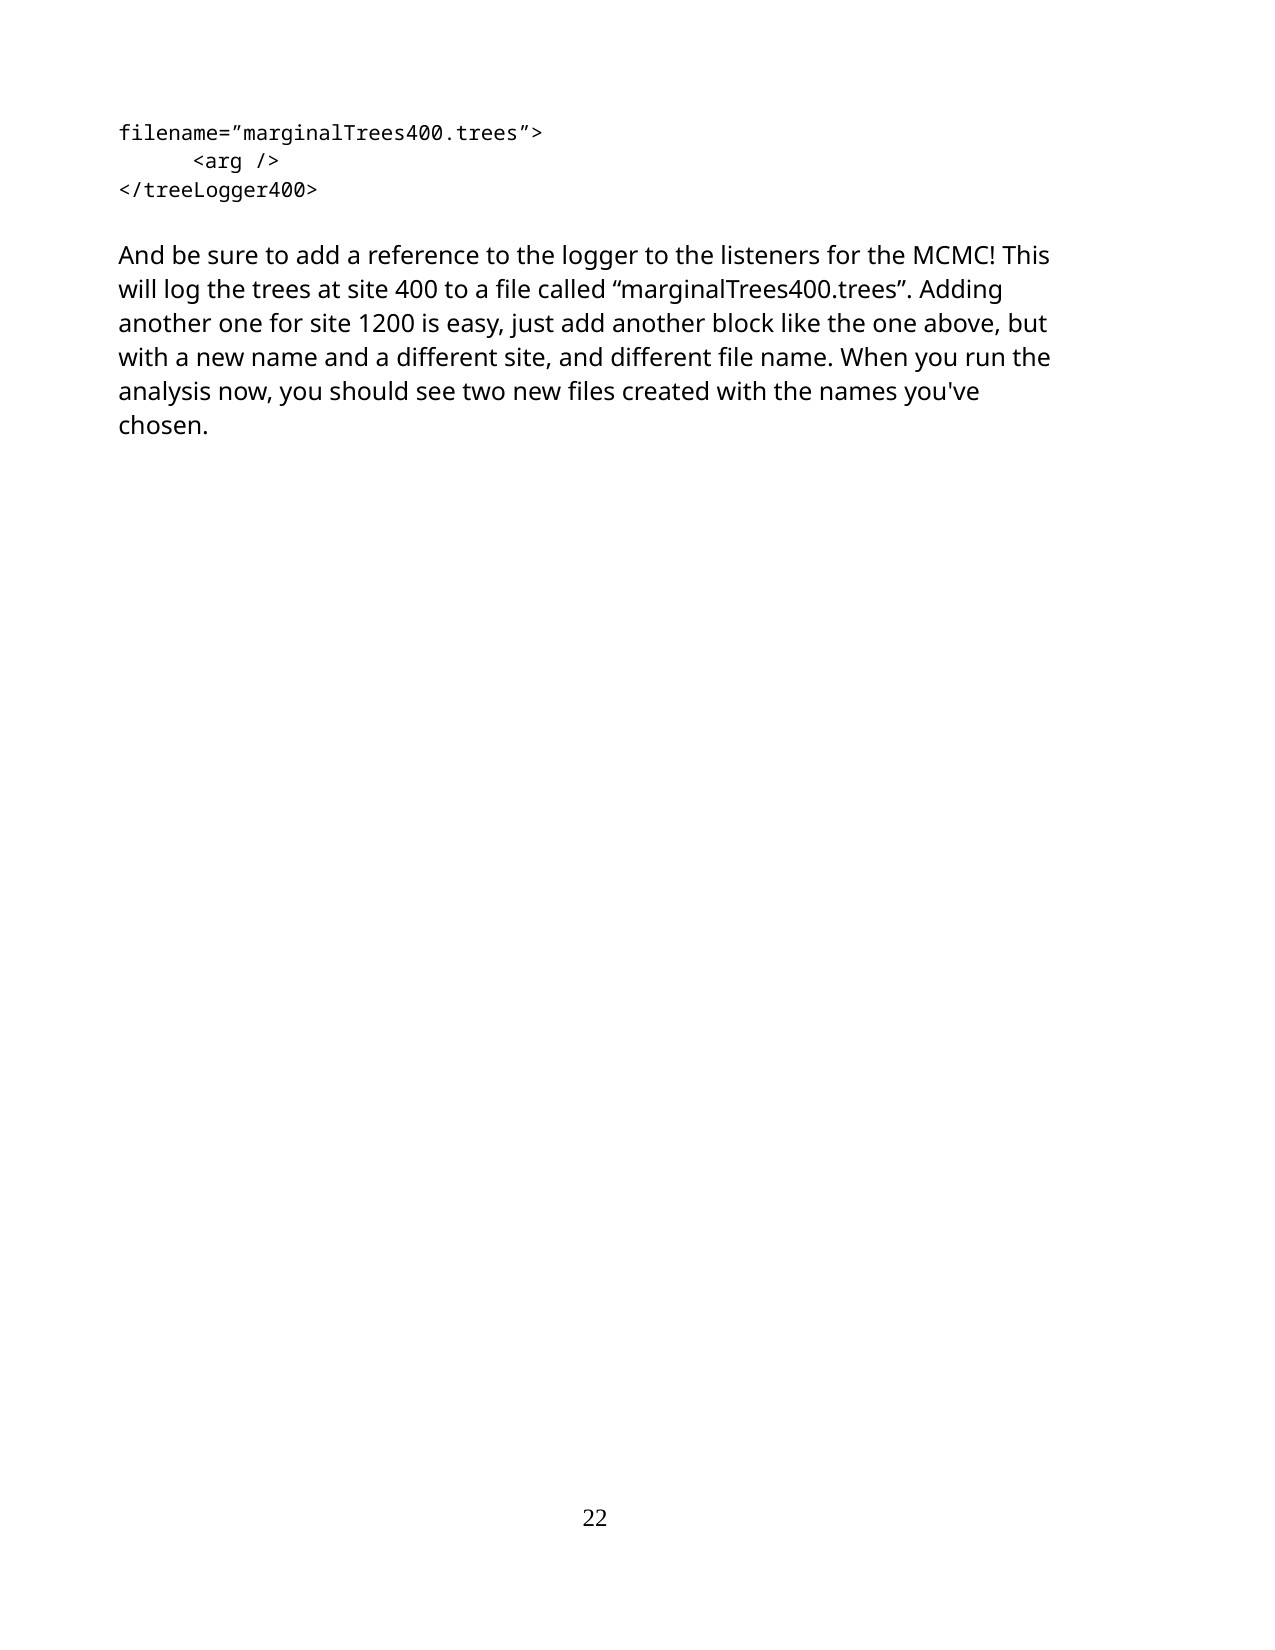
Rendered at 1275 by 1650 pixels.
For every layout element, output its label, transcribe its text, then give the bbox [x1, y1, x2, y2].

text filename=”marginalTrees400.trees”> [118, 118, 1071, 147]
text And be sure to add a reference to the logger to the listeners for the MCMC! This will log the trees at site 400 to a file called “marginalTrees400.trees”. Adding another one for site 1200 is easy, just add another block like the one above, but with a new name and a different site, and different file name. When you run the analysis now, you should see two new files created with the names you've chosen. [118, 237, 1071, 442]
text </treeLogger400> [118, 175, 1071, 203]
text <arg /> [118, 147, 1071, 175]
